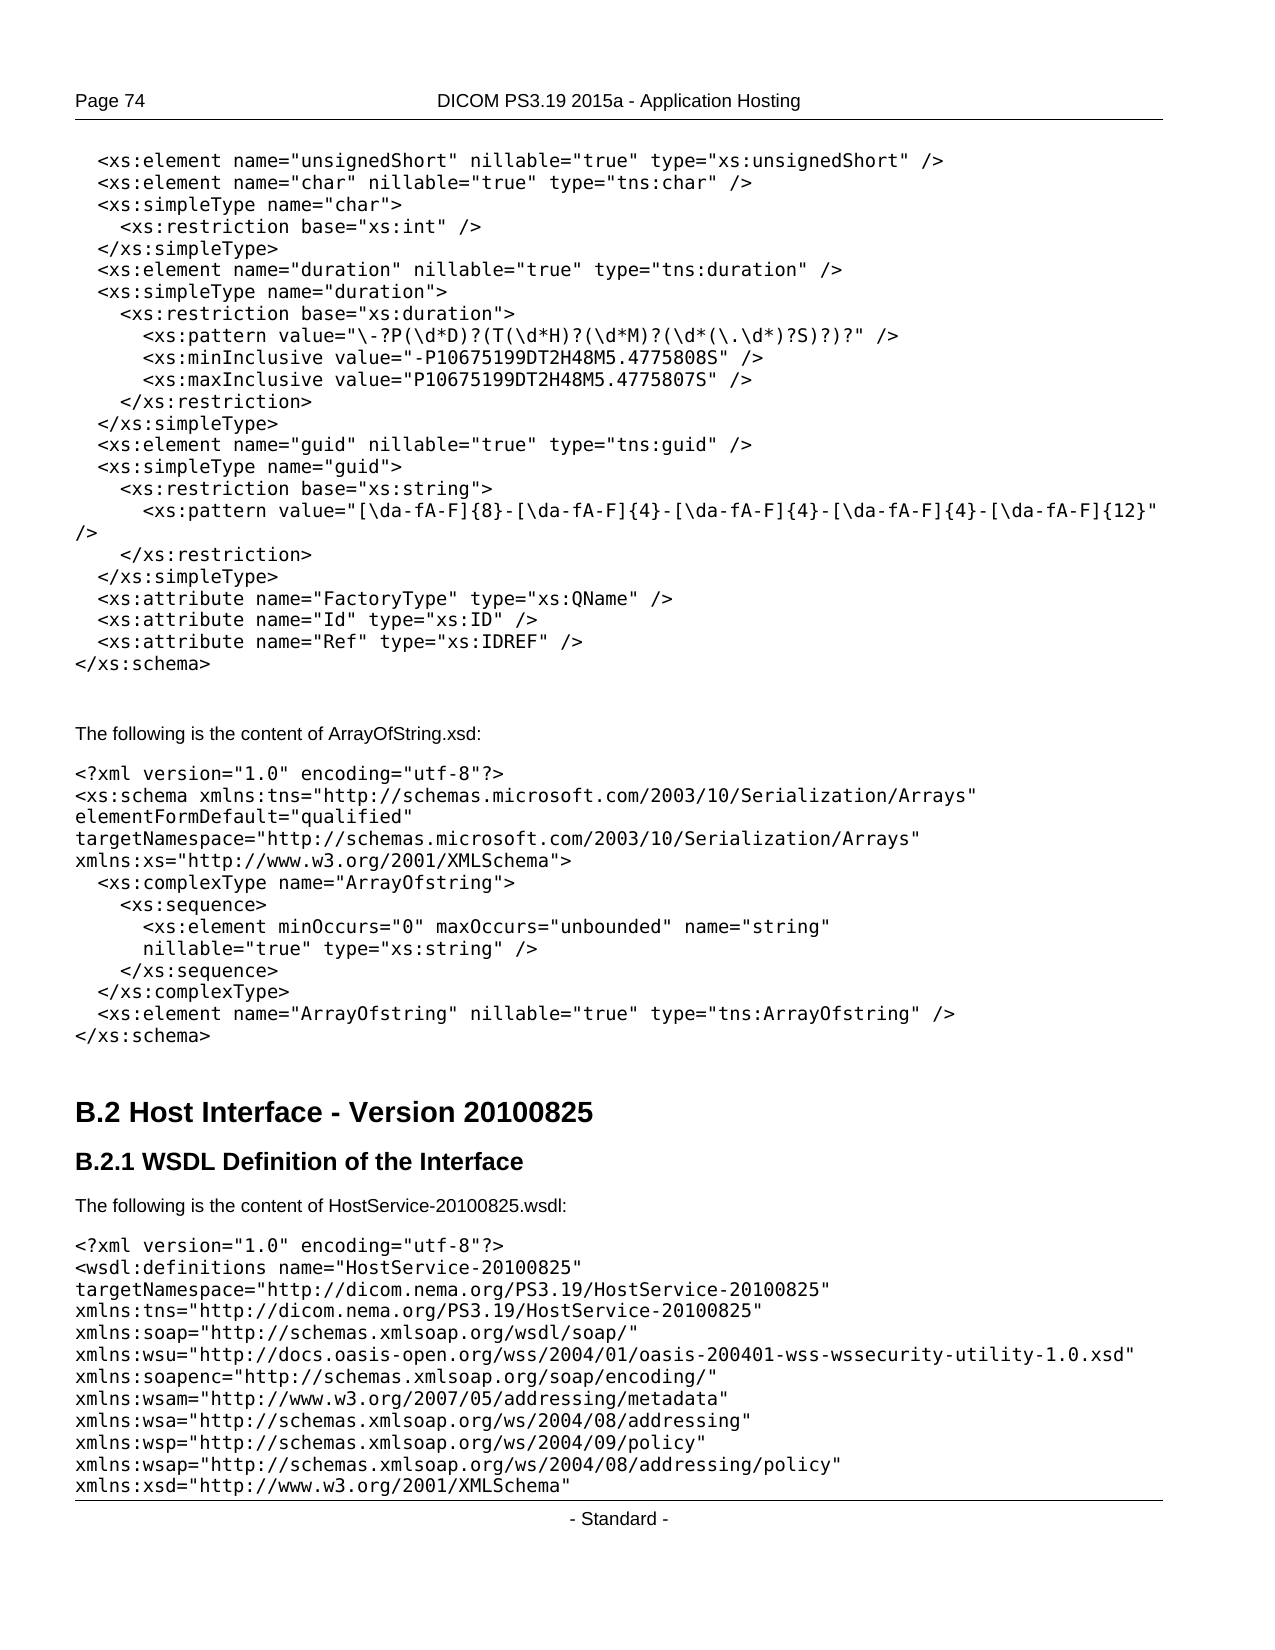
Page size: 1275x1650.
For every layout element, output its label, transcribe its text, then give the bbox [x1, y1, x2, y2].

text <?xml version="1.0" encoding="utf-8"?> <xs:schema xmlns:tns="http://schemas.microsoft.com/2003/10/Serialization/Arrays" elementFormDefault="qualified" targetNamespace="http://schemas.microsoft.com/2003/10/Serialization/Arrays" xmlns:xs="http://www.w3.org/2001/XMLSchema"> <xs:complexType name="ArrayOfstring"> <xs:sequence> <xs:element minOccurs="0" maxOccurs="unbounded" name="string" nillable="true" type="xs:string" /> </xs:sequence> </xs:complexType> <xs:element name="ArrayOfstring" nillable="true" type="tns:ArrayOfstring" /> </xs:schema> [75, 763, 1162, 1076]
text <xs:element name="unsignedShort" nillable="true" type="xs:unsignedShort" /> <xs:element name="char" nillable="true" type="tns:char" /> <xs:simpleType name="char"> <xs:restriction base="xs:int" /> </xs:simpleType> <xs:element name="duration" nillable="true" type="tns:duration" /> <xs:simpleType name="duration"> <xs:restriction base="xs:duration"> <xs:pattern value="\-?P(\d*D)?(T(\d*H)?(\d*M)?(\d*(\.\d*)?S)?)?" /> <xs:minInclusive value="-P10675199DT2H48M5.4775808S" /> <xs:maxInclusive value="P10675199DT2H48M5.4775807S" /> </xs:restriction> </xs:simpleType> <xs:element name="guid" nillable="true" type="tns:guid" /> <xs:simpleType name="guid"> <xs:restriction base="xs:string"> <xs:pattern value="[\da-fA-F]{8}-[\da-fA-F]{4}-[\da-fA-F]{4}-[\da-fA-F]{4}-[\da-fA-F]{12}" /> </xs:restriction> </xs:simpleType> <xs:attribute name="FactoryType" type="xs:QName" /> <xs:attribute name="Id" type="xs:ID" /> <xs:attribute name="Ref" type="xs:IDREF" /> </xs:schema> [75, 150, 1162, 704]
text The following is the content of HostService-20100825.wsdl: [75, 1194, 1162, 1216]
text <?xml version="1.0" encoding="utf-8"?> <wsdl:definitions name="HostService-20100825" targetNamespace="http://dicom.nema.org/PS3.19/HostService-20100825" xmlns:tns="http://dicom.nema.org/PS3.19/HostService-20100825" xmlns:soap="http://schemas.xmlsoap.org/wsdl/soap/" xmlns:wsu="http://docs.oasis-open.org/wss/2004/01/oasis-200401-wss-wssecurity-utility-1.0.xsd" xmlns:soapenc="http://schemas.xmlsoap.org/soap/encoding/" xmlns:wsam="http://www.w3.org/2007/05/addressing/metadata" xmlns:wsa="http://schemas.xmlsoap.org/ws/2004/08/addressing" xmlns:wsp="http://schemas.xmlsoap.org/ws/2004/09/policy" xmlns:wsap="http://schemas.xmlsoap.org/ws/2004/08/addressing/policy" xmlns:xsd="http://www.w3.org/2001/XMLSchema" [75, 1235, 1162, 1497]
text The following is the content of ArrayOfString.xsd: [75, 722, 1162, 744]
text B.2 Host Interface - Version 20100825 [75, 1095, 1162, 1128]
text B.2.1 WSDL Definition of the Interface [75, 1147, 1162, 1176]
